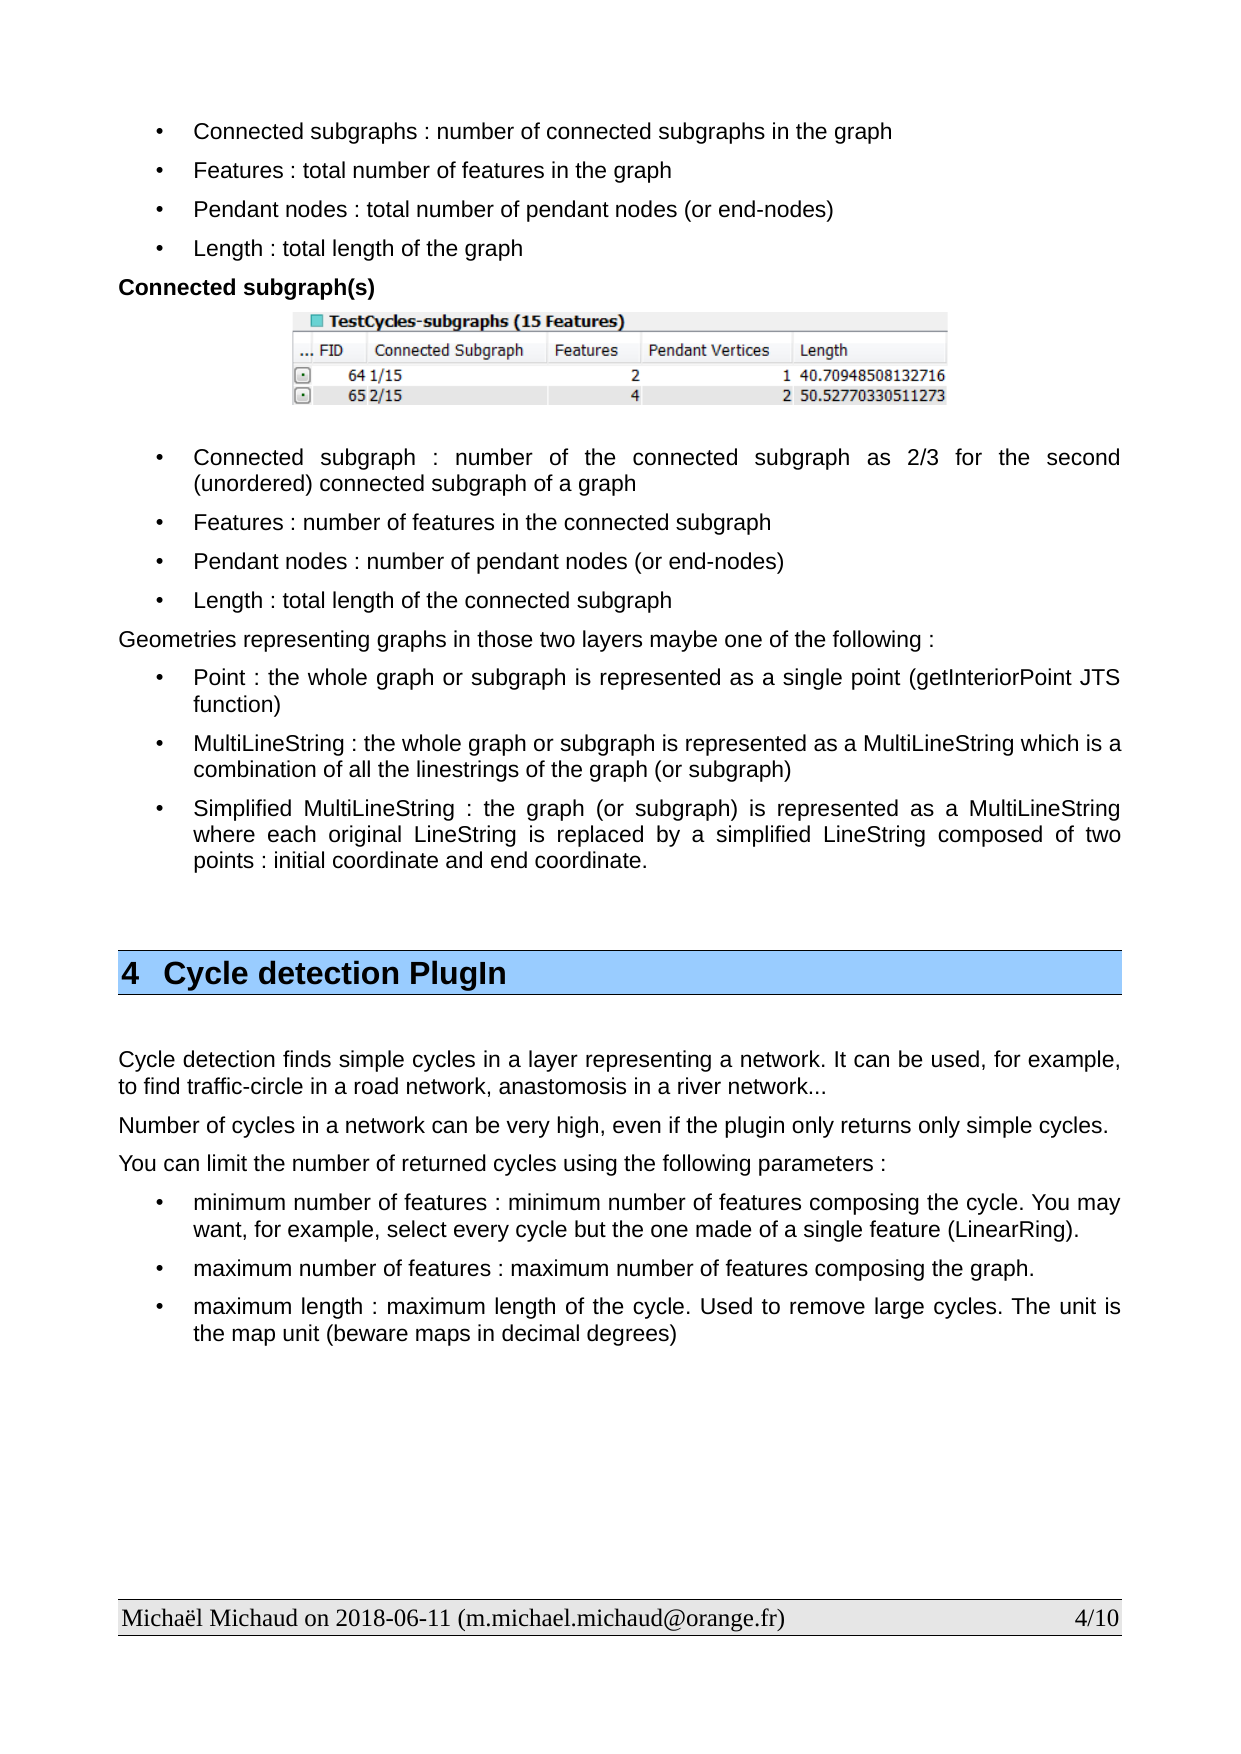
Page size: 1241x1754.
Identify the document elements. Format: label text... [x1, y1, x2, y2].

picture [292, 312, 948, 405]
list Features : number of features in the connected subgraph [156, 509, 1122, 535]
list Point : the whole graph or subgraph is represented as a single point (getInteriorPoint JTS function) [156, 664, 1122, 717]
text Connected subgraph(s) [118, 273, 1122, 300]
list Connected subgraphs : number of connected subgraphs in the graph [156, 118, 1122, 144]
list Pendant nodes : number of pendant nodes (or end-nodes) [156, 548, 1122, 574]
list minimum number of features : minimum number of features composing the cycle. You may want, for example, select every cycle but the one made of a single feature (LinearRing). [156, 1189, 1122, 1242]
list Length : total length of the connected subgraph [156, 587, 1122, 613]
list maximum number of features : maximum number of features composing the graph. [156, 1254, 1122, 1281]
list MultiLineString : the whole graph or subgraph is represented as a MultiLineString which is a combination of all the linestrings of the graph (or subgraph) [156, 729, 1122, 782]
text Number of cycles in a network can be very high, even if the plugin only returns only simple cycles. [118, 1112, 1122, 1138]
list Connected subgraph : number of the connected subgraph as 2/3 for the second (unordered) connected subgraph of a graph [156, 444, 1122, 496]
subtitle Cycle detection PlugIn [118, 951, 1122, 994]
text Geometries representing graphs in those two layers maybe one of the following : [118, 626, 1122, 652]
list Features : total number of features in the graph [156, 157, 1122, 183]
text You can limit the number of returned cycles using the following parameters : [118, 1150, 1122, 1177]
list maximum length : maximum length of the cycle. Used to remove large cycles. The unit is the map unit (beware maps in decimal degrees) [156, 1293, 1122, 1346]
text Cycle detection finds simple cycles in a layer representing a network. It can be used, for example, to find traffic-circle in a road network, anastomosis in a river network... [118, 1046, 1122, 1099]
list Pendant nodes : total number of pendant nodes (or end-nodes) [156, 196, 1122, 222]
list Length : total length of the graph [156, 235, 1122, 261]
list Simplified MultiLineString : the graph (or subgraph) is represented as a MultiLineString where each original LineString is replaced by a simplified LineString composed of two points : initial coordinate and end coordinate. [156, 795, 1122, 874]
